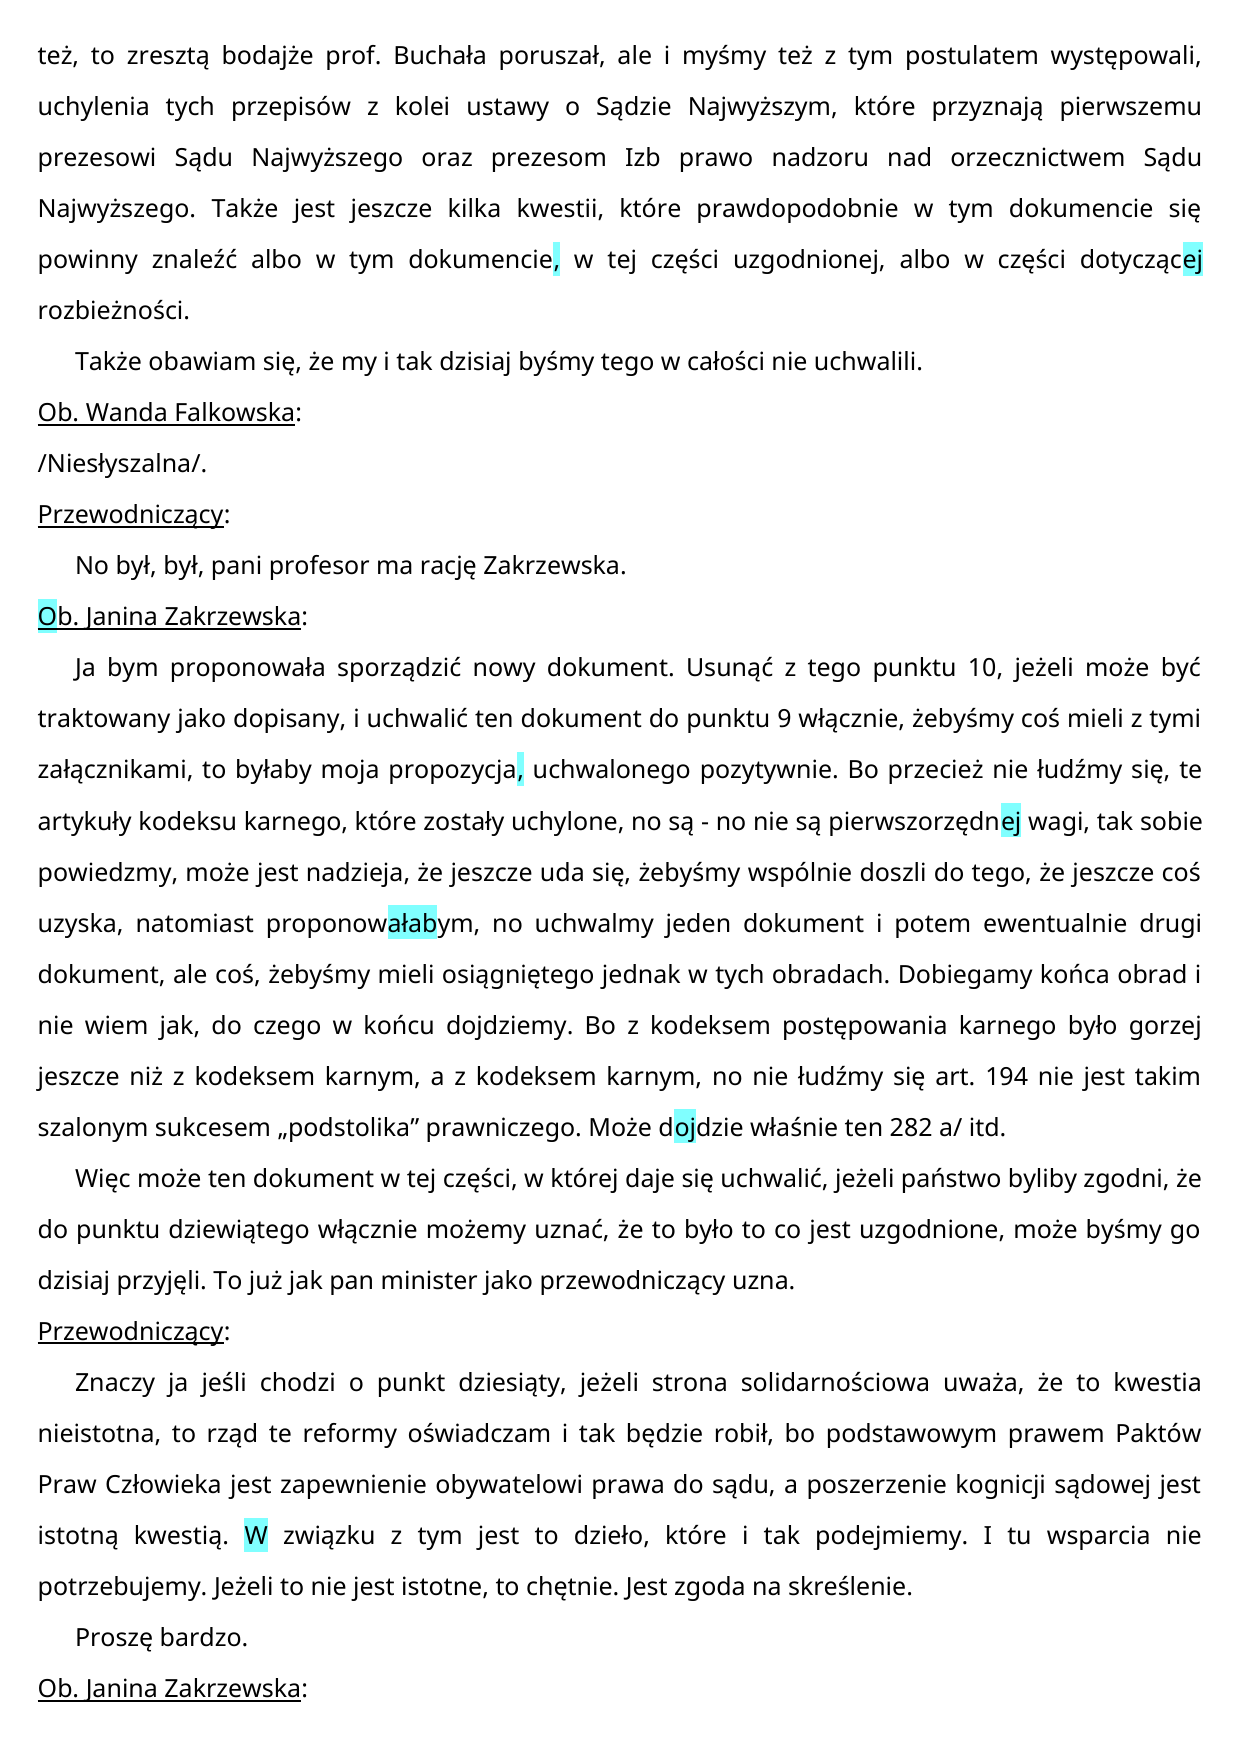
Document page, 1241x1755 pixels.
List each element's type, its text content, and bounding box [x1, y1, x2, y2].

text też, to zresztą bodajże prof. Buchała poruszał, ale i myśmy też z tym postulatem występowali, uchylenia tych przepisów z kolei ustawy o Sądzie Najwyższym, które przyznają pierwszemu prezesowi Sądu Najwyższego oraz prezesom Izb prawo nadzoru nad orzecznictwem Sądu Najwyższego. Także jest jeszcze kilka kwestii, które prawdopodobnie w tym dokumencie się powinny znaleźć albo w tym dokumencie, w tej części uzgodnionej, albo w części dotyczącej rozbieżności. [37, 37, 1203, 327]
text Także obawiam się, że my i tak dzisiaj byśmy tego w całości nie uchwalili. [37, 344, 1203, 378]
text Znaczy ja jeśli chodzi o punkt dziesiąty, jeżeli strona solidarnościowa uważa, że to kwestia nieistotna, to rząd te reformy oświadczam i tak będzie robił, bo podstawowym prawem Paktów Praw Człowieka jest zapewnienie obywatelowi prawa do sądu, a poszerzenie kognicji sądowej jest istotną kwestią. W związku z tym jest to dzieło, które i tak podejmiemy. I tu wsparcia nie potrzebujemy. Jeżeli to nie jest istotne, to chętnie. Jest zgoda na skreślenie. [37, 1364, 1203, 1603]
text Ob. Janina Zakrzewska: [37, 599, 1203, 633]
text Proszę bardzo. [37, 1620, 1203, 1654]
text Przewodniczący: [37, 1313, 1203, 1348]
text Więc może ten dokument w tej części, w której daje się uchwalić, jeżeli państwo byliby zgodni, że do punktu dziewiątego włącznie możemy uznać, że to było to co jest uzgodnione, może byśmy go dzisiaj przyjęli. To już jak pan minister jako przewodniczący uzna. [37, 1160, 1203, 1297]
text Ja bym proponowała sporządzić nowy dokument. Usunąć z tego punktu 10, jeżeli może być traktowany jako dopisany, i uchwalić ten dokument do punktu 9 włącznie, żebyśmy coś mieli z tymi załącznikami, to byłaby moja propozycja, uchwalonego pozytywnie. Bo przecież nie łudźmy się, te artykuły kodeksu karnego, które zostały uchylone, no są - no nie są pierwszorzędnej wagi, tak sobie powiedzmy, może jest nadzieja, że jeszcze uda się, żebyśmy wspólnie doszli do tego, że jeszcze coś uzyska, natomiast proponowałabym, no uchwalmy jeden dokument i potem ewentualnie drugi dokument, ale coś, żebyśmy mieli osiągniętego jednak w tych obradach. Dobiegamy końca obrad i nie wiem jak, do czego w końcu dojdziemy. Bo z kodeksem postępowania karnego było gorzej jeszcze niż z kodeksem karnym, a z kodeksem karnym, no nie łudźmy się art. 194 nie jest takim szalonym sukcesem „podstolika” prawniczego. Może dojdzie właśnie ten 282 a/ itd. [37, 650, 1203, 1143]
text No był, był, pani profesor ma rację Zakrzewska. [37, 548, 1203, 582]
text Przewodniczący: [37, 497, 1203, 531]
text Ob. Janina Zakrzewska: [37, 1671, 1203, 1705]
text Ob. Wanda Falkowska: [37, 395, 1203, 429]
text /Niesłyszalna/. [37, 446, 1203, 480]
